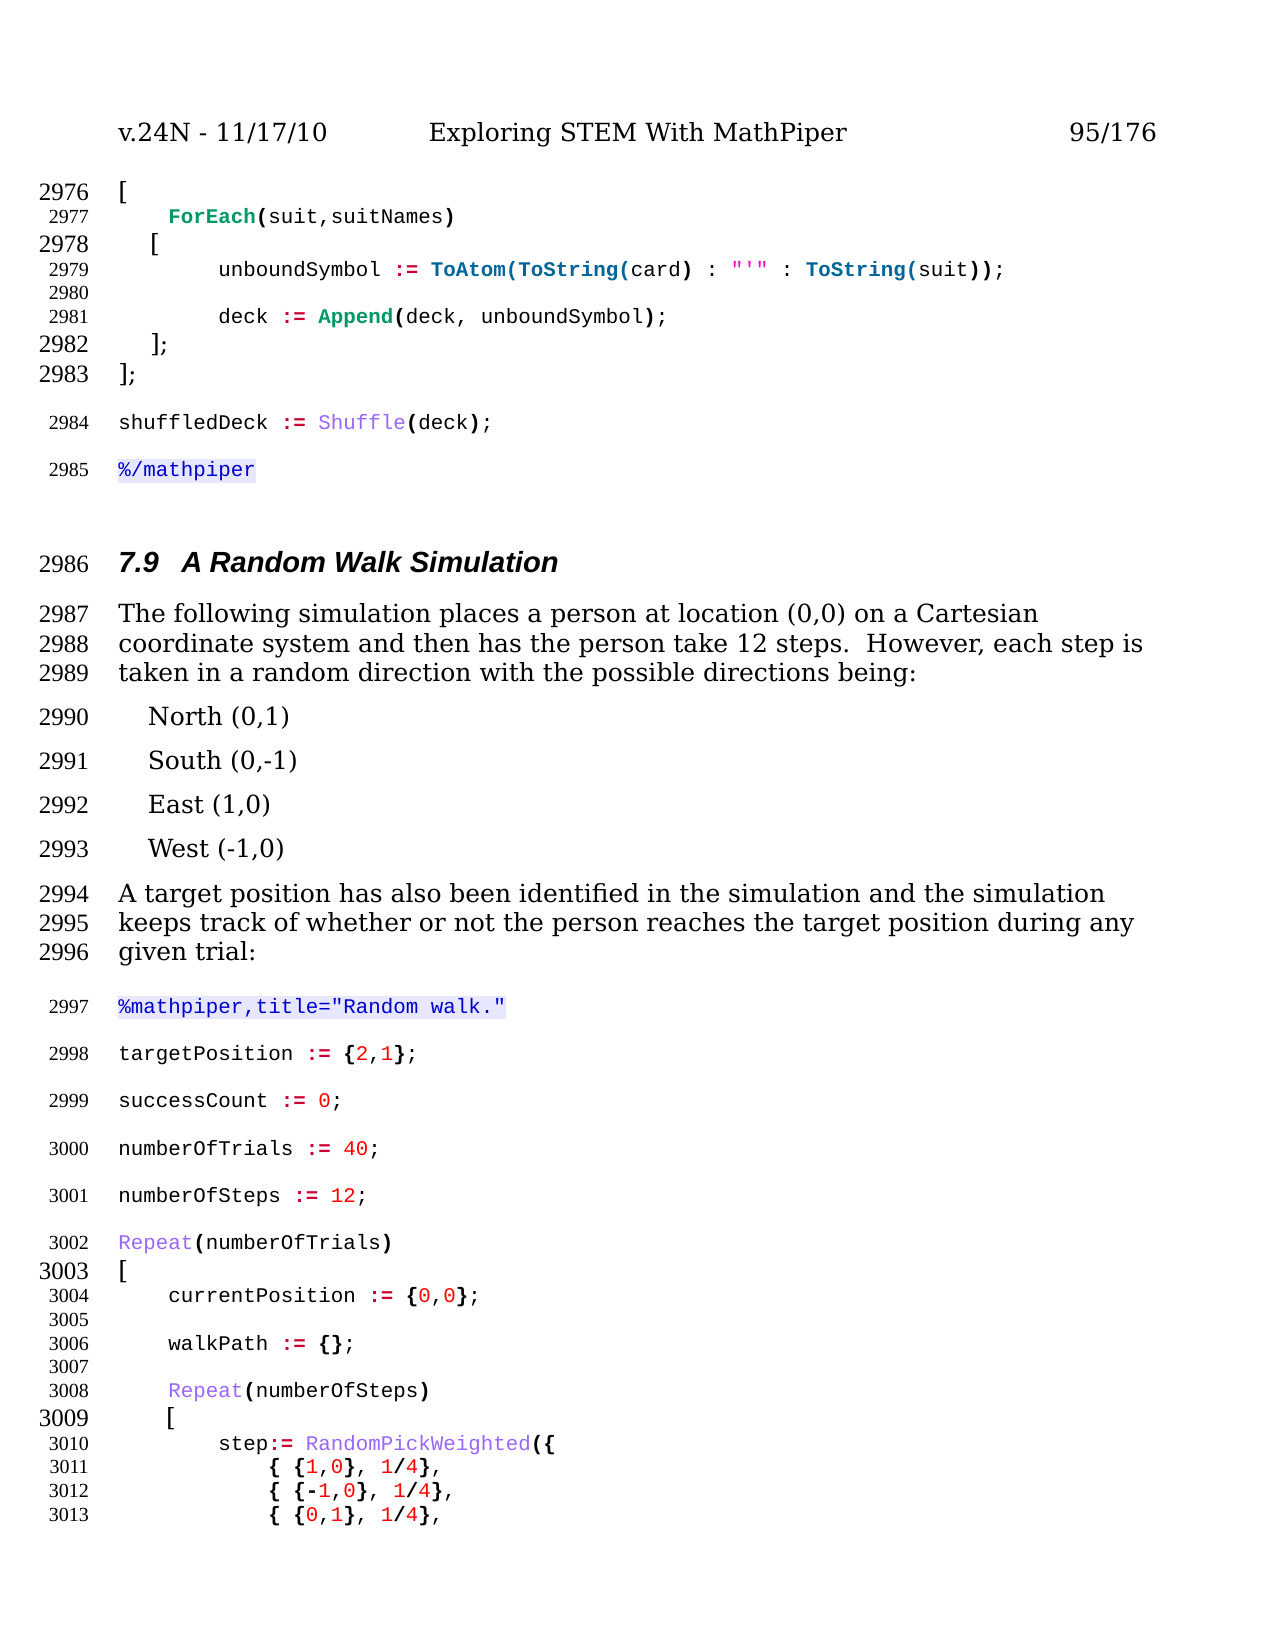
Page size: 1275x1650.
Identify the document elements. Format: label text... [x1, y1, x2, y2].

text [ [118, 1403, 1157, 1433]
text [ [118, 177, 1157, 206]
text [ [118, 229, 1157, 259]
text North (0,1) [148, 702, 1157, 731]
text { {1,0}, 1/4}, [118, 1456, 1157, 1480]
text South (0,-1) [148, 746, 1157, 775]
text Repeat(numberOfTrials) [118, 1232, 1157, 1256]
text step:= RandomPickWeighted({ [118, 1433, 1157, 1456]
text unboundSymbol := ToAtom(ToString(card) : "'" : ToString(suit)); [118, 259, 1157, 282]
text numberOfSteps := 12; [118, 1185, 1157, 1209]
subtitle A Random Walk Simulation [118, 545, 1157, 579]
text Repeat(numberOfSteps) [118, 1380, 1157, 1403]
text ]; [118, 359, 1157, 388]
text West (-1,0) [148, 834, 1157, 864]
text The following simulation places a person at location (0,0) on a Cartesian coordinate system and then has the person take 12 steps. However, each step is taken in a random direction with the possible directions being: [118, 599, 1157, 687]
text walkPath := {}; [118, 1332, 1157, 1356]
text ]; [118, 330, 1157, 359]
text ForEach(suit,suitNames) [118, 206, 1157, 229]
text East (1,0) [148, 790, 1157, 819]
text [ [118, 1256, 1157, 1285]
text %/mathpiper [118, 459, 1157, 483]
text currentPosition := {0,0}; [118, 1285, 1157, 1309]
text deck := Append(deck, unboundSymbol); [118, 306, 1157, 330]
text successCount := 0; [118, 1091, 1157, 1114]
text shuffledDeck := Shuffle(deck); [118, 412, 1157, 435]
text { {-1,0}, 1/4}, [118, 1480, 1157, 1503]
text %mathpiper,title="Random walk." [118, 996, 1157, 1019]
text { {0,1}, 1/4}, [118, 1503, 1157, 1527]
text A target position has also been identified in the simulation and the simulation keeps track of whether or not the person reaches the target position during any given trial: [118, 879, 1157, 966]
text targetPosition := {2,1}; [118, 1043, 1157, 1067]
text numberOfTrials := 40; [118, 1138, 1157, 1161]
